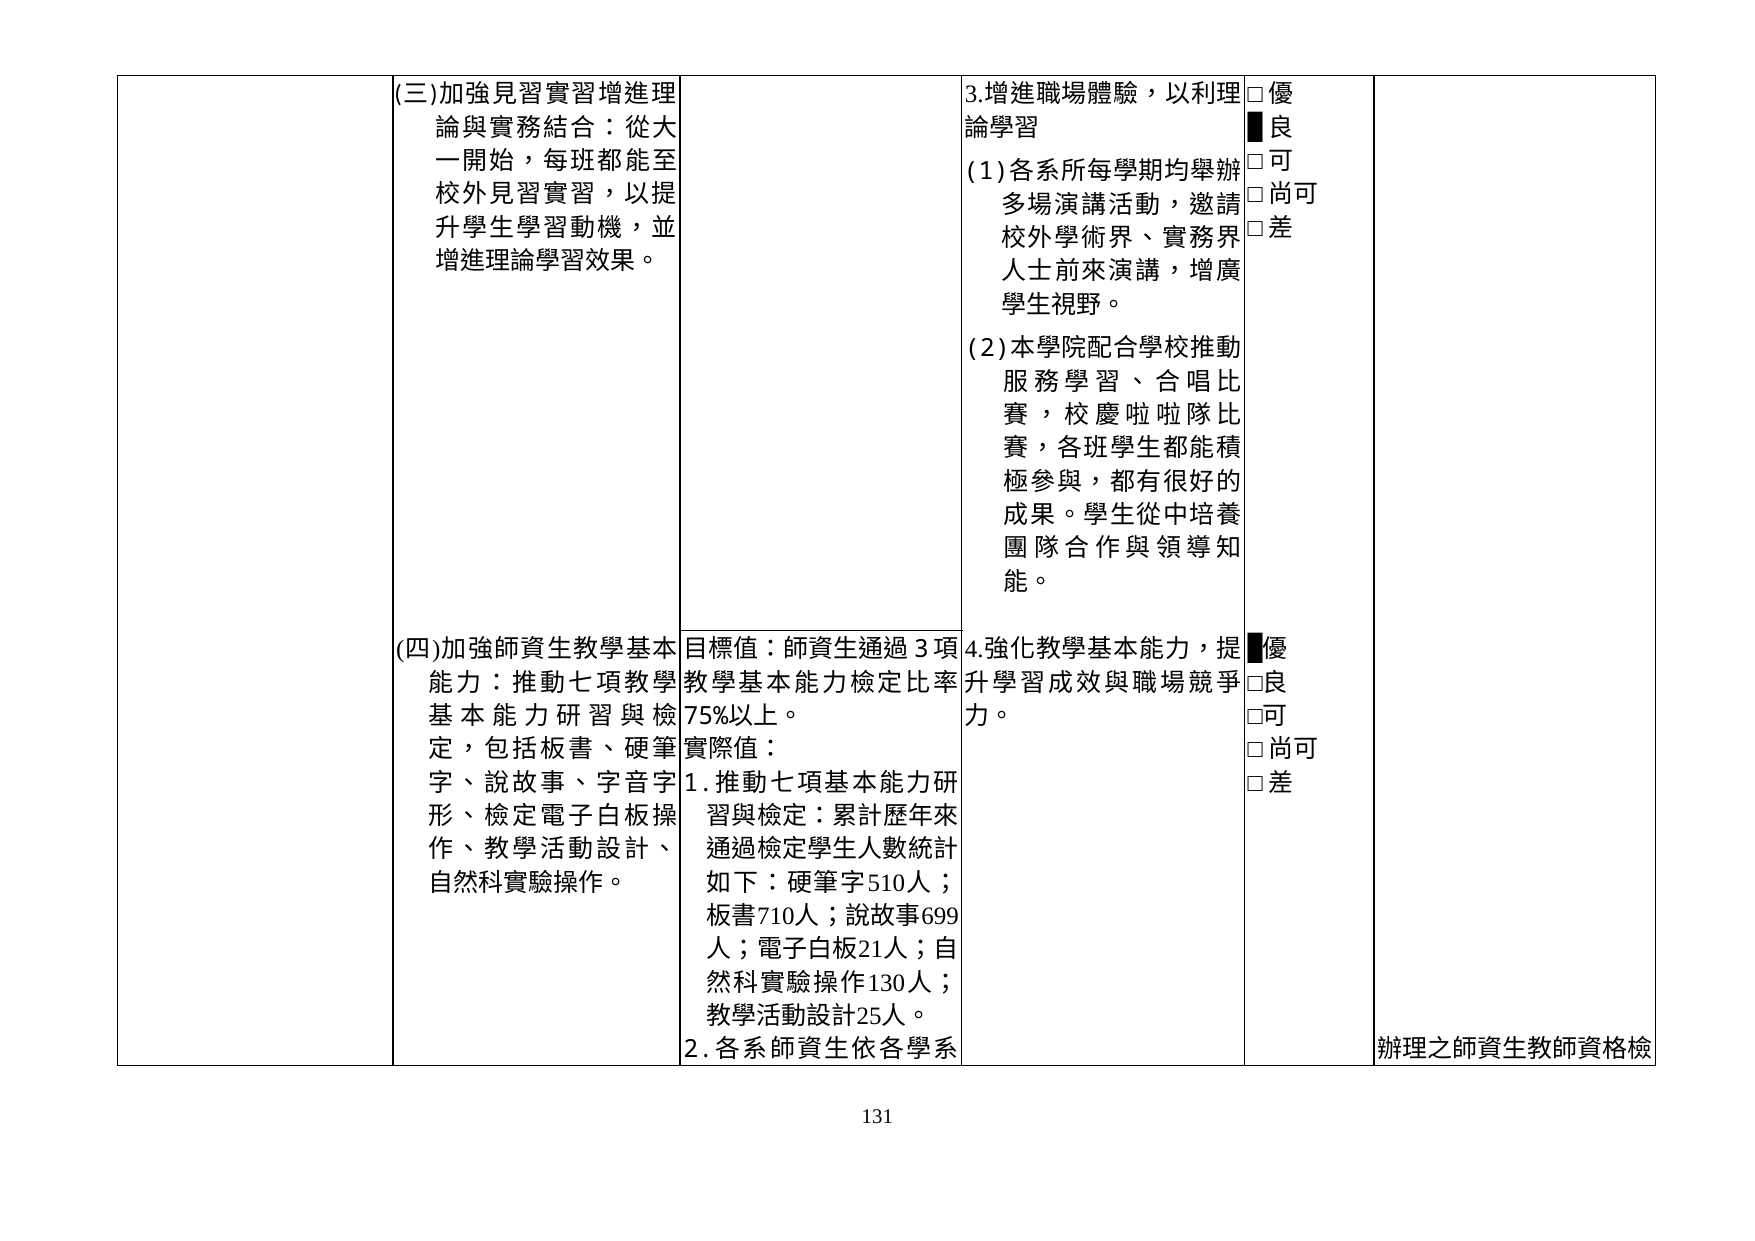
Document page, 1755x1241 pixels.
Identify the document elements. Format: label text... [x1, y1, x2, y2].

table_header [118, 76, 392, 630]
table_cell █優 □良 □可 □ 尚可 □ 差 [1245, 630, 1373, 1064]
table_header [1375, 76, 1655, 630]
table_header (三)加強見習實習增進理論與實務結合：從大一開始，每班都能至校外見習實習，以提升學生學習動機，並增進理論學習效果。 [394, 76, 679, 630]
table_cell 辦理之師資生教師資格檢 [1375, 630, 1655, 1064]
table_header 3.增進職場體驗，以利理論學習 (1)各系所每學期均舉辦多場演講活動，邀請校外學術界、實務界人士前來演講，增廣學生視野。 (2)本學院配合學校推動服務學習、合唱比賽，校慶啦啦隊比賽，各班學生都能積極參與，都有很好的成果。學生從中培養團隊合作與領導知能。 [962, 76, 1244, 630]
table_header □ 優 █ 良 □ 可 □ 尚可 □ 差 [1245, 76, 1373, 630]
table_cell 4.強化教學基本能力，提升學習成效與職場競爭力。 [962, 630, 1244, 1064]
table_cell 目標值：師資生通過3項教學基本能力檢定比率75%以上。 實際值： 1.推動七項基本能力研習與檢定：累計歷年來通過檢定學生人數統計如下：硬筆字510人；板書710人；說故事699人；電子白板21人；自然科實驗操作130人；教學活動設計25人。 2.各系師資生依各學系 [681, 631, 961, 1064]
table_cell (四)加強師資生教學基本 能力：推動七項教學基本能力研習與檢定，包括板書、硬筆字、說故事、字音字形、檢定電子白板操作、教學活動設計、自然科實驗操作。 [394, 630, 679, 1064]
table_header [681, 76, 961, 630]
table_cell [118, 630, 392, 1064]
